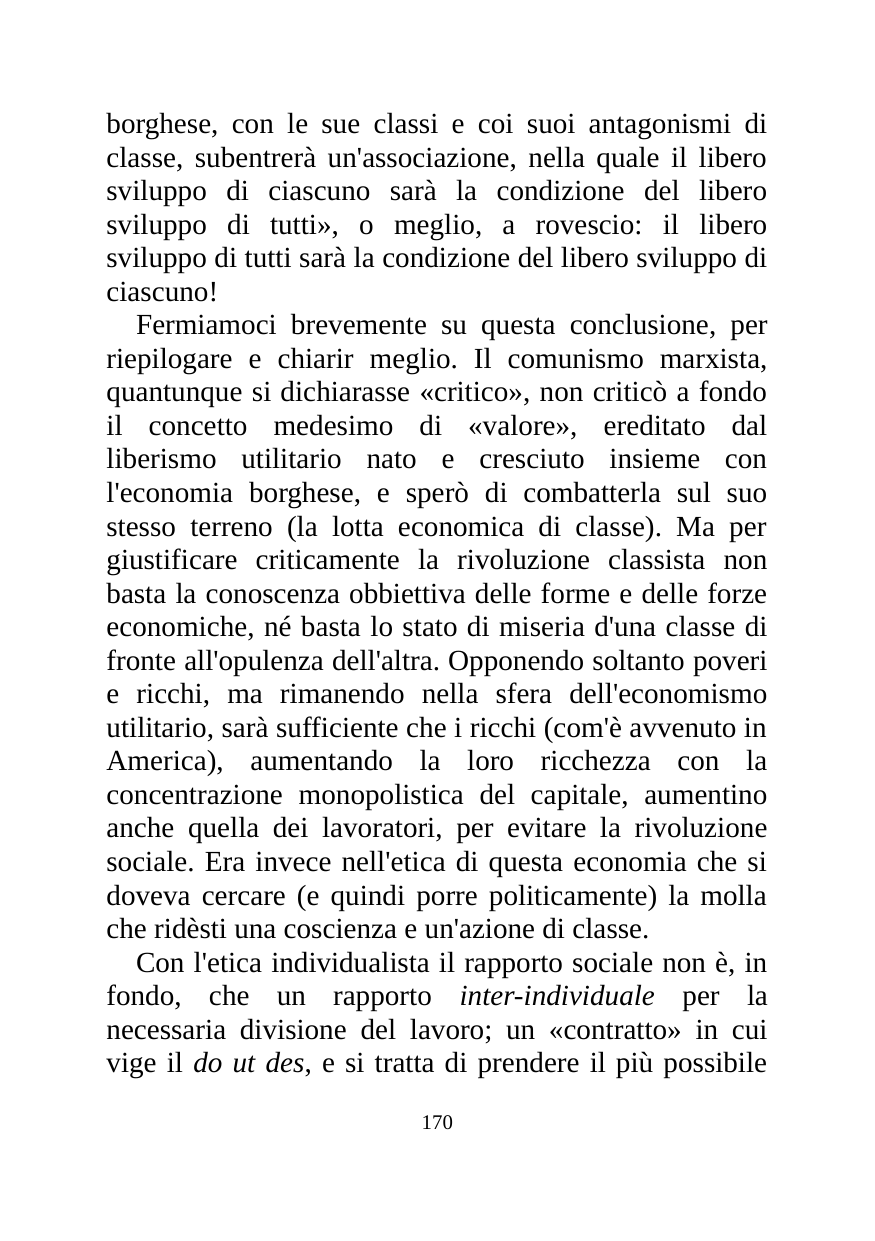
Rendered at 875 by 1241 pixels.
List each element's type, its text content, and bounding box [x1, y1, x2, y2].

text Fermiamoci brevemente su questa conclusione, per riepilogare e chiarir meglio. Il comunismo marxista, quantunque si dichiarasse «critico», non criticò a fondo il concetto medesimo di «valore», ereditato dal liberismo utilitario nato e cresciuto insieme con l'economia borghese, e sperò di combatterla sul suo stesso terreno (la lotta economica di classe). Ma per giustificare criticamente la rivoluzione classista non basta la conoscenza obbiettiva delle forme e delle forze economiche, né basta lo stato di miseria d'una classe di fronte all'opulenza dell'altra. Opponendo soltanto poveri e ricchi, ma rimanendo nella sfera dell'economismo utilitario, sarà sufficiente che i ricchi (com'è avvenuto in America), aumentando la loro ricchezza con la concentrazione monopolistica del capitale, aumentino anche quella dei lavoratori, per evitare la rivoluzione sociale. Era invece nell'etica di questa economia che si doveva cercare (e quindi porre politicamente) la molla che ridèsti una coscienza e un'azione di classe. [106, 307, 768, 945]
text borghese, con le sue classi e coi suoi antagonismi di classe, subentrerà un'associazione, nella quale il libero sviluppo di ciascuno sarà la condizione del libero sviluppo di tutti», o meglio, a rovescio: il libero sviluppo di tutti sarà la condizione del libero sviluppo di ciascuno! [106, 106, 768, 307]
text Con l'etica individualista il rapporto sociale non è, in fondo, che un rapporto inter-individuale per la necessaria divisione del lavoro; un «contratto» in cui vige il do ut des, e si tratta di prendere il più possibile [106, 945, 768, 1079]
